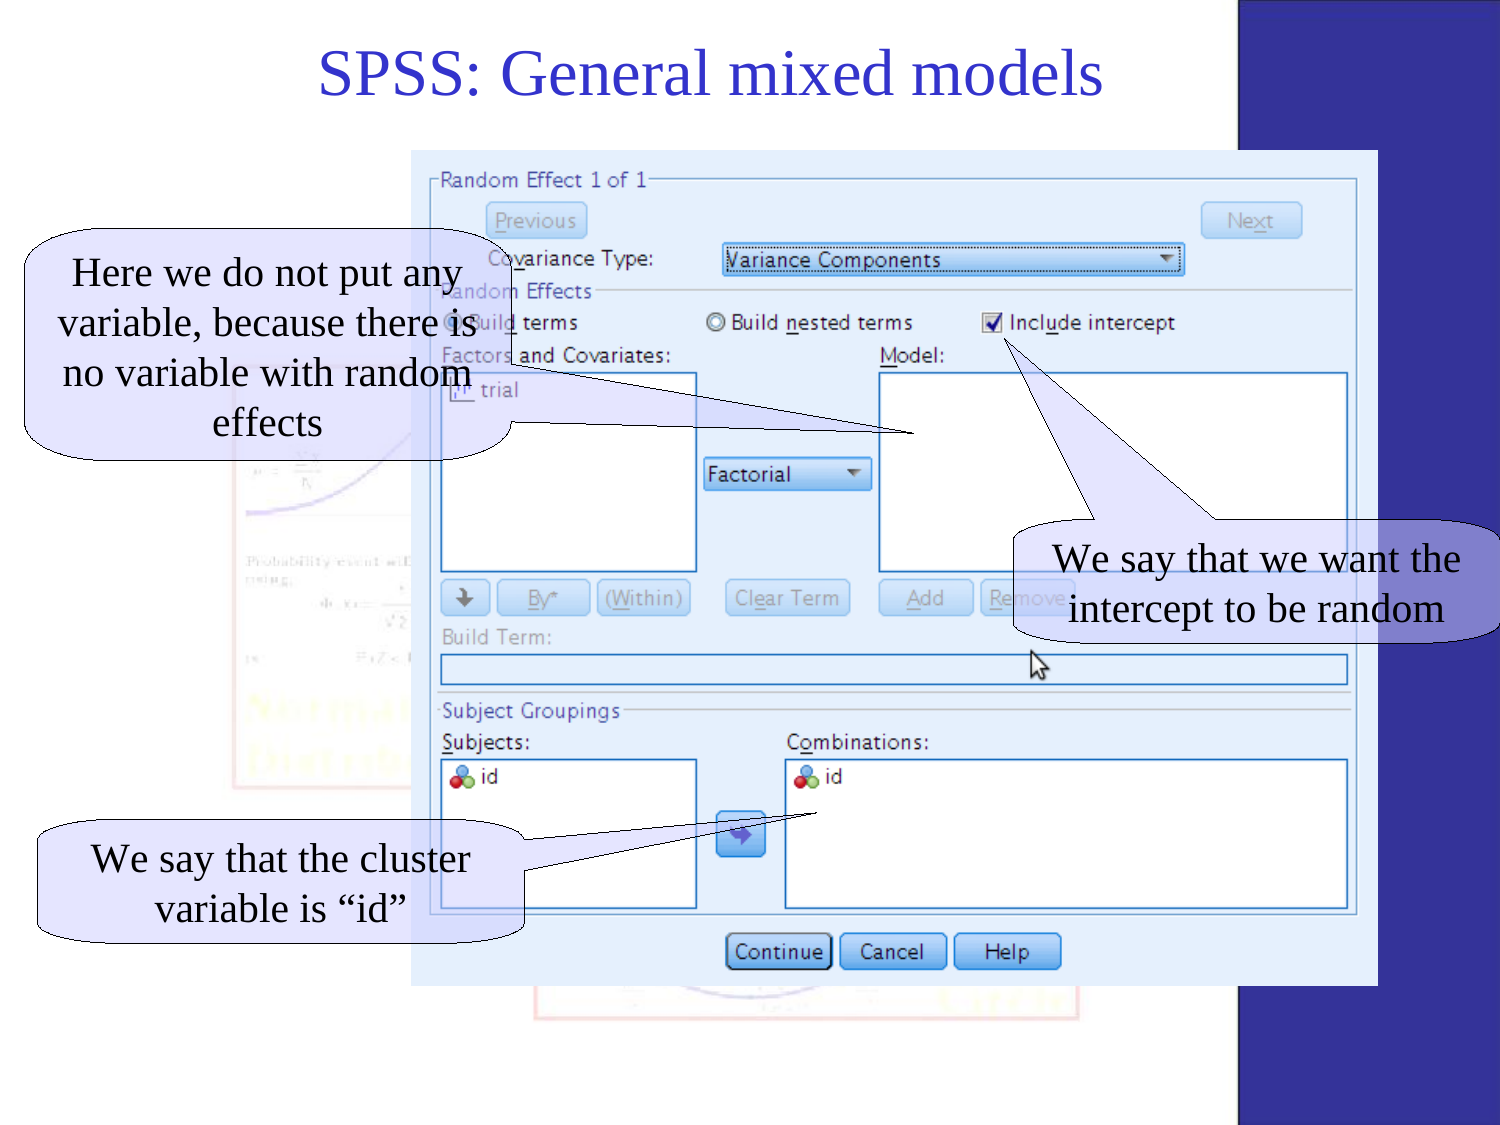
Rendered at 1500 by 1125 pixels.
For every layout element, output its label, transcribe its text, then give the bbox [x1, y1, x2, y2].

text_box We say that the cluster variable is “id” [37, 812, 817, 944]
text_box We say that we want the intercept to be random [1004, 338, 1500, 644]
picture [0, 0, 1500, 1125]
title SPSS: General mixed models [230, 19, 1193, 120]
text_box Here we do not put any variable, because there is no variable with random effects [24, 228, 914, 461]
